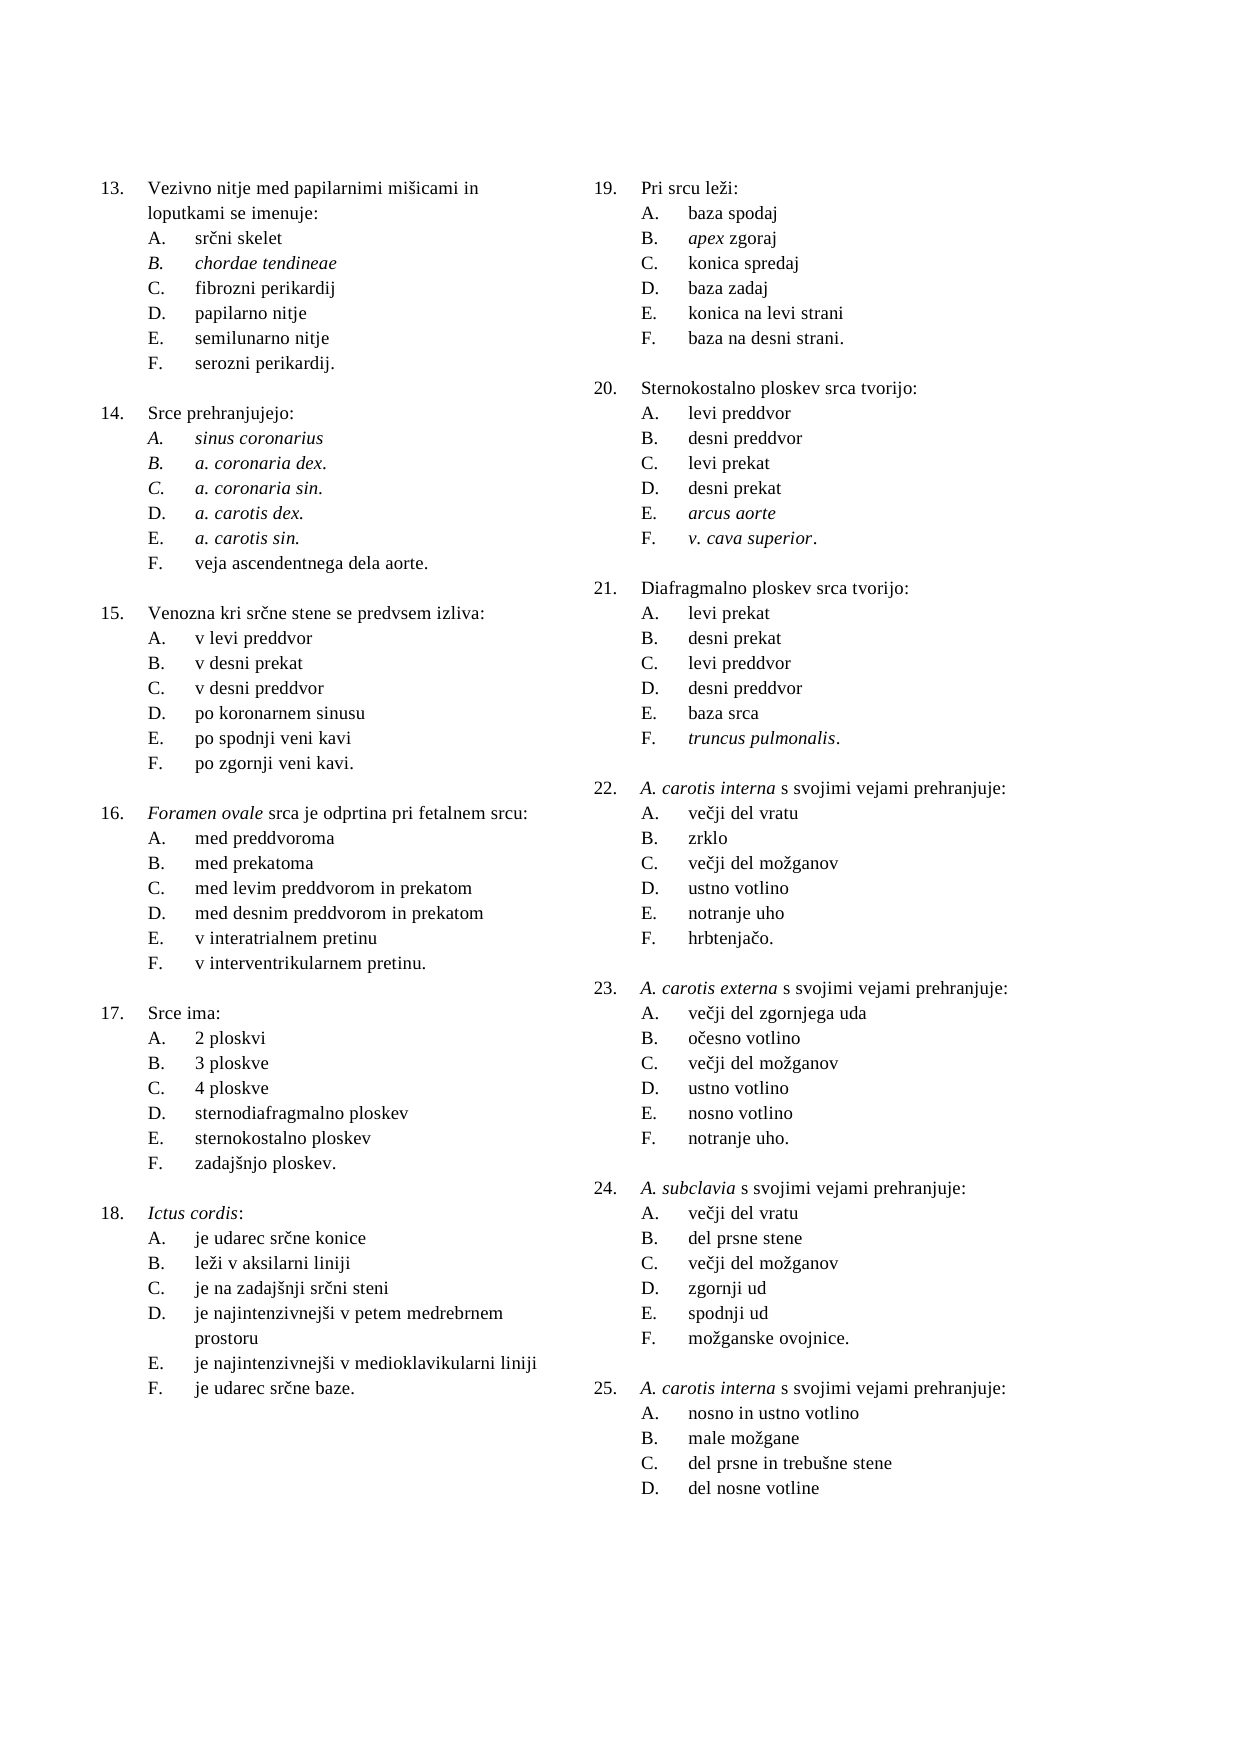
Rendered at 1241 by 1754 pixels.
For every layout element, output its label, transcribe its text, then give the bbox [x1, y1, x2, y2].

text 15. Venozna kri srčne stene se predvsem izliva: [100, 599, 558, 624]
text F. je udarec srčne baze. [100, 1374, 558, 1399]
list med prekatoma [148, 849, 558, 874]
text F. truncus pulmonalis. [593, 724, 1051, 749]
text E. baza srca [593, 699, 1051, 724]
text F. zadajšnjo ploskev. [100, 1149, 558, 1174]
list a. coronaria dex. [148, 449, 558, 474]
list konica spredaj [641, 249, 1051, 274]
list večji del možganov [641, 849, 1051, 874]
list levi preddvor [641, 649, 1051, 674]
list male možgane [641, 1424, 1051, 1449]
list fibrozni perikardij [148, 274, 558, 299]
list leži v aksilarni liniji [148, 1249, 558, 1274]
text 20. Sternokostalno ploskev srca tvorijo: [593, 374, 1051, 399]
text D. desni preddvor [641, 674, 1051, 699]
text D. med desnim preddvorom in prekatom [148, 899, 558, 924]
list večji del možganov [641, 1249, 1051, 1274]
list apex zgoraj [641, 224, 1051, 249]
list 3 ploskve [148, 1049, 558, 1074]
list chordae tendineae [148, 249, 558, 274]
list desni prekat [641, 624, 1051, 649]
text E. notranje uho [593, 899, 1051, 924]
list sinus coronarius [148, 424, 558, 449]
list večji del vratu [641, 799, 1051, 824]
text F. notranje uho. [593, 1124, 1051, 1149]
list večji del možganov [641, 1049, 1051, 1074]
text 21. Diafragmalno ploskev srca tvorijo: [593, 574, 1051, 599]
list je na zadajšnji srčni steni [148, 1274, 558, 1299]
list a. coronaria sin. [148, 474, 558, 499]
list srčni skelet [148, 224, 558, 249]
text 22. A. carotis interna s svojimi vejami prehranjuje: [593, 774, 1051, 799]
text D. ustno votlino [641, 874, 1051, 899]
text F. hrbtenjačo. [593, 924, 1051, 949]
text F. veja ascendentnega dela aorte. [100, 549, 558, 574]
text E. po spodnji veni kavi [100, 724, 558, 749]
list 2 ploskvi [148, 1024, 558, 1049]
text 19. Pri srcu leži: [593, 174, 1051, 199]
list del prsne stene [641, 1224, 1051, 1249]
list večji del vratu [641, 1199, 1051, 1224]
text E. nosno votlino [593, 1099, 1051, 1124]
list desni preddvor [641, 424, 1051, 449]
list zrklo [641, 824, 1051, 849]
list del prsne in trebušne stene [641, 1449, 1051, 1474]
list 4 ploskve [148, 1074, 558, 1099]
list med preddvoroma [148, 824, 558, 849]
text 14. Srce prehranjujejo: [100, 399, 558, 424]
text D. desni prekat [641, 474, 1051, 499]
list je udarec srčne konice [148, 1224, 558, 1249]
list v desni prekat [148, 649, 558, 674]
text E. a. carotis sin. [100, 524, 558, 549]
list v levi preddvor [148, 624, 558, 649]
text E. sternokostalno ploskev [100, 1124, 558, 1149]
text F. v interventrikularnem pretinu. [100, 949, 558, 974]
text F. serozni perikardij. [100, 349, 558, 374]
list nosno in ustno votlino [641, 1399, 1051, 1424]
list večji del zgornjega uda [641, 999, 1051, 1024]
text D. ustno votlino [641, 1074, 1051, 1099]
text E. arcus aorte [593, 499, 1051, 524]
text 13. Vezivno nitje med papilarnimi mišicami in loputkami se imenuje: [100, 174, 558, 224]
text E. v interatrialnem pretinu [100, 924, 558, 949]
text D. po koronarnem sinusu [148, 699, 558, 724]
text E. spodnji ud [593, 1299, 1051, 1324]
text D. a. carotis dex. [148, 499, 558, 524]
text 17. Srce ima: [100, 999, 558, 1024]
text 18. Ictus cordis: [100, 1199, 558, 1224]
text E. semilunarno nitje [100, 324, 558, 349]
text E. konica na levi strani [593, 299, 1051, 324]
list baza spodaj [641, 199, 1051, 224]
text 24. A. subclavia s svojimi vejami prehranjuje: [593, 1174, 1051, 1199]
text D. zgornji ud [641, 1274, 1051, 1299]
list levi prekat [641, 449, 1051, 474]
text 23. A. carotis externa s svojimi vejami prehranjuje: [593, 974, 1051, 999]
text D. baza zadaj [641, 274, 1051, 299]
list očesno votlino [641, 1024, 1051, 1049]
text F. v. cava superior. [593, 524, 1051, 549]
text 25. A. carotis interna s svojimi vejami prehranjuje: [593, 1374, 1051, 1399]
list v desni preddvor [148, 674, 558, 699]
list levi preddvor [641, 399, 1051, 424]
text 16. Foramen ovale srca je odprtina pri fetalnem srcu: [100, 799, 558, 824]
text F. po zgornji veni kavi. [100, 749, 558, 774]
text D. sternodiafragmalno ploskev [148, 1099, 558, 1124]
text D. del nosne votline [641, 1474, 1051, 1499]
text F. možganske ovojnice. [593, 1324, 1051, 1349]
text D. papilarno nitje [148, 299, 558, 324]
text E. je najintenzivnejši v medioklavikularni liniji [148, 1349, 558, 1374]
text F. baza na desni strani. [593, 324, 1051, 349]
text D. je najintenzivnejši v petem medrebrnem prostoru [148, 1299, 558, 1349]
list levi prekat [641, 599, 1051, 624]
list med levim preddvorom in prekatom [148, 874, 558, 899]
